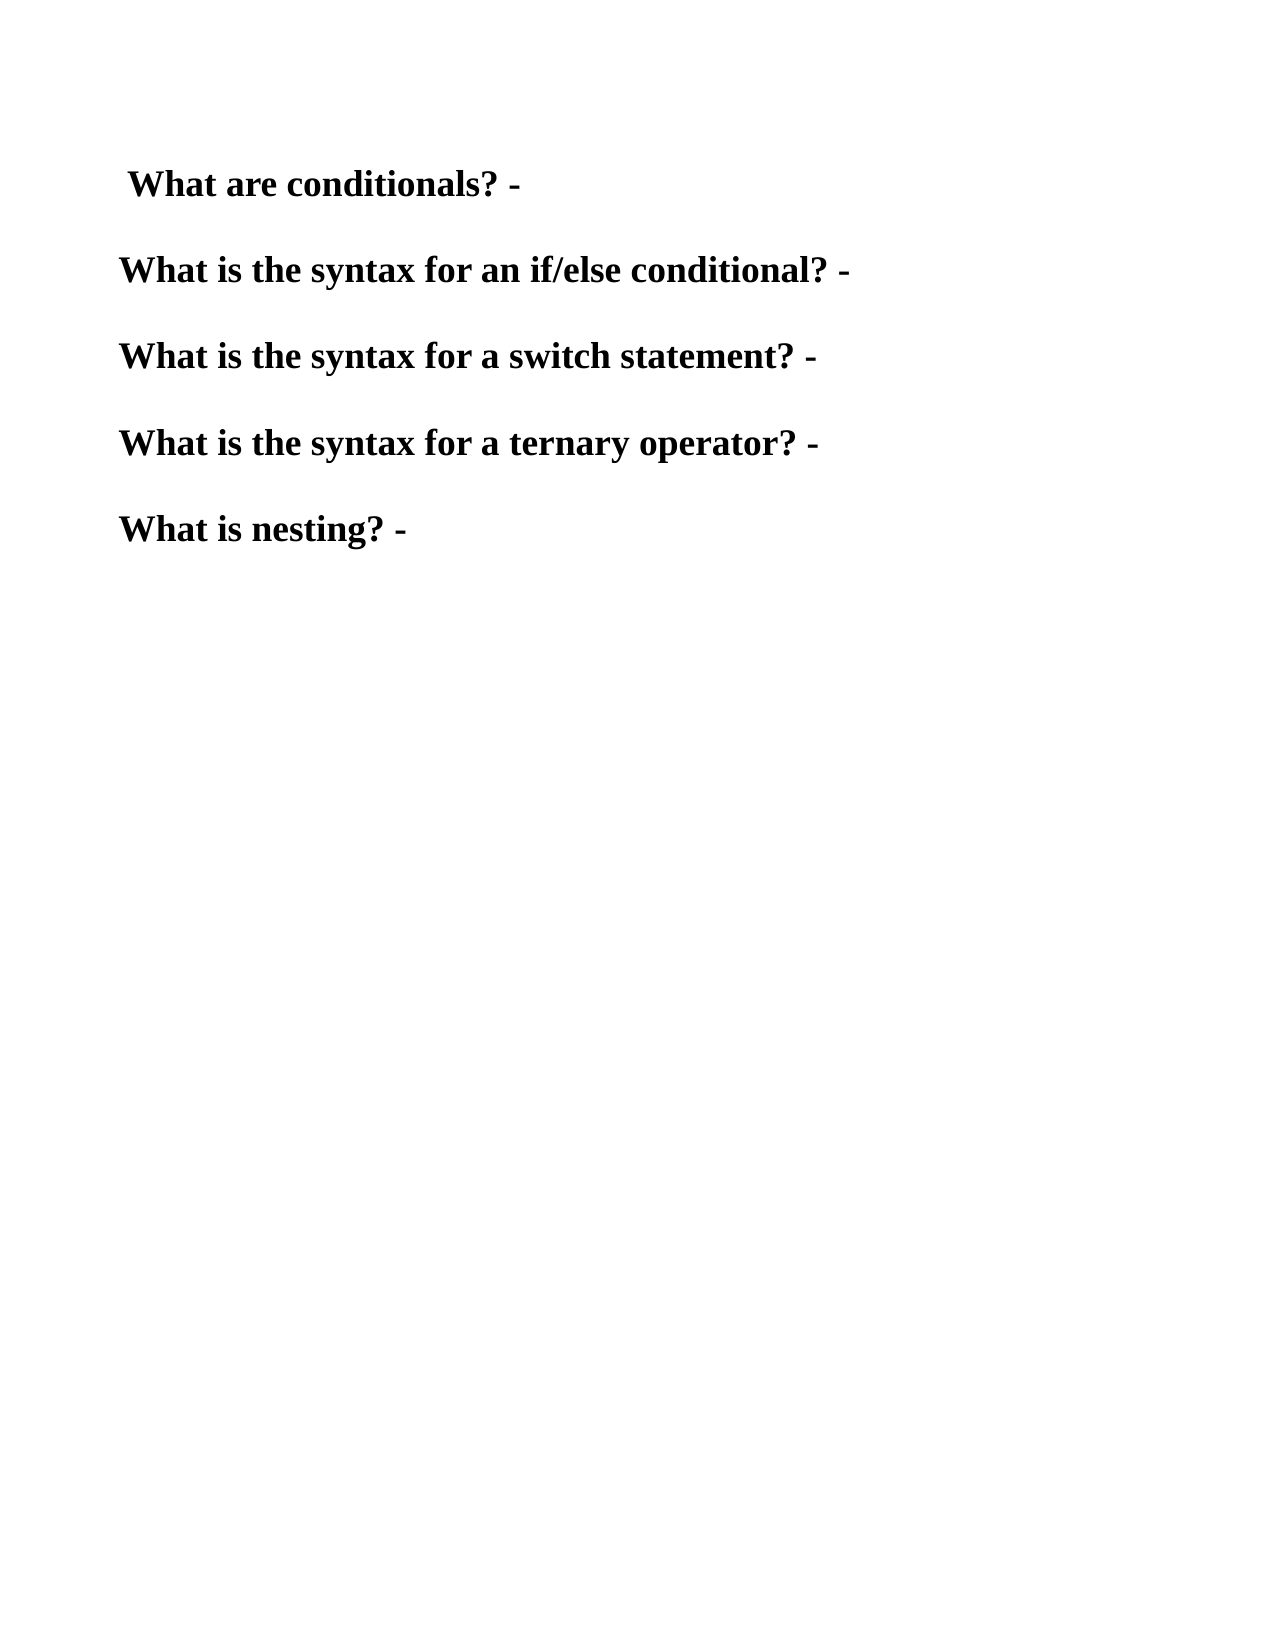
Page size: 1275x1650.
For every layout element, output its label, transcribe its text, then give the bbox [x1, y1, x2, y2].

text What is the syntax for an if/else conditional? - [118, 247, 1157, 291]
text What is nesting? - [118, 506, 1157, 549]
text What is the syntax for a switch statement? - [118, 334, 1157, 377]
text What is the syntax for a ternary operator? - [118, 420, 1157, 463]
text What are conditionals? - [118, 161, 1157, 204]
